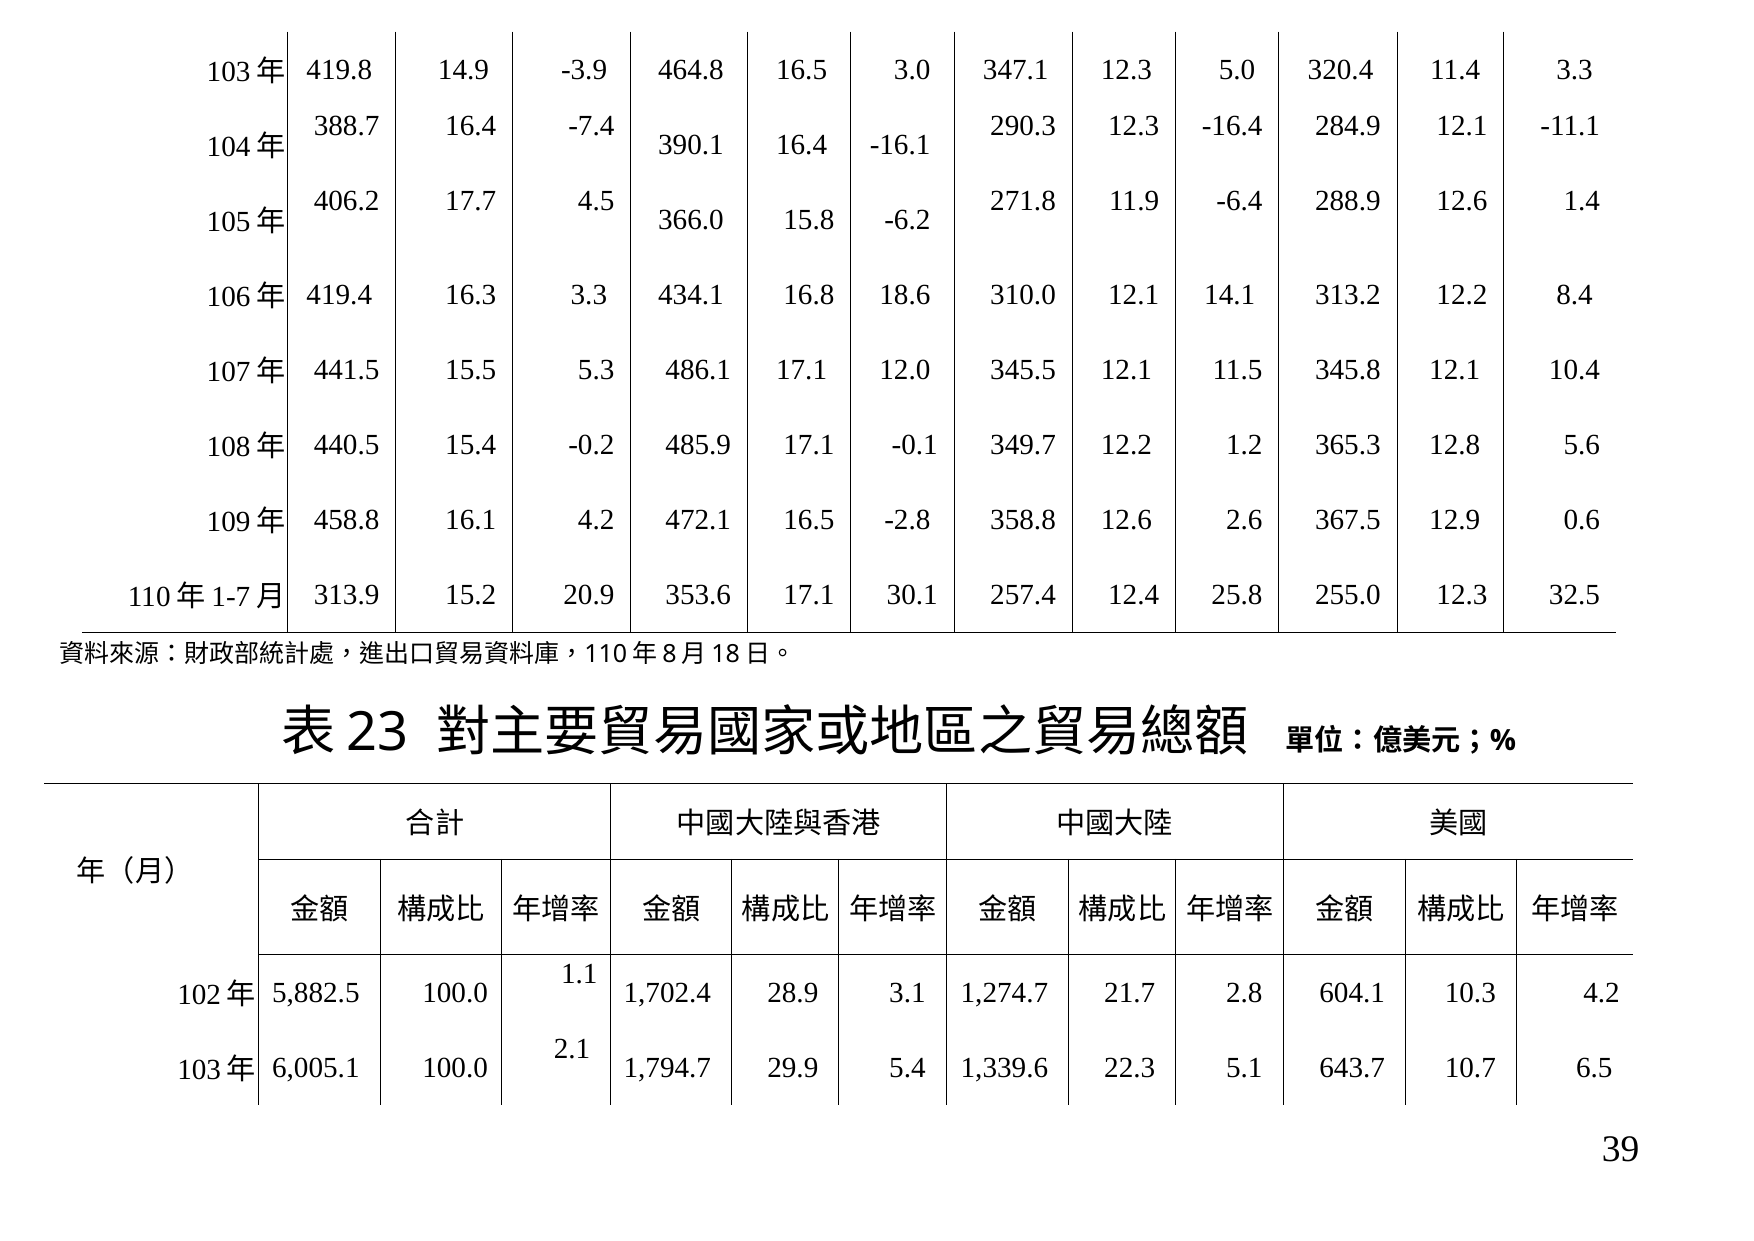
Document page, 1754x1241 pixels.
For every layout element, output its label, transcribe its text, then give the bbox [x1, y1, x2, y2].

table_cell 15.5 [396, 332, 512, 407]
table_cell 10.3 [1406, 955, 1516, 1029]
table_cell 10.4 [1504, 332, 1616, 407]
table_cell 271.8 [955, 182, 1072, 257]
table_cell 107年 [82, 332, 287, 407]
table_header 中國大陸 [947, 784, 1283, 859]
table_cell 金額 [1284, 860, 1405, 953]
table_cell 2.1 [502, 1030, 610, 1104]
table_cell 構成比 [732, 860, 838, 953]
table_cell -0.2 [513, 407, 630, 482]
table_cell 365.3 [1279, 407, 1397, 482]
table_cell 3.3 [513, 257, 630, 332]
table_cell 345.5 [955, 332, 1072, 407]
table_cell -11.1 [1504, 107, 1616, 182]
table_cell 464.8 [631, 32, 747, 107]
table_cell 440.5 [288, 407, 395, 482]
table_cell 構成比 [1069, 860, 1175, 953]
table_cell 313.2 [1279, 257, 1397, 332]
table_cell -6.2 [851, 182, 954, 257]
table_cell 構成比 [381, 860, 501, 953]
subtitle 表23 對主要貿易國家或地區之貿易總額 單位：億美元；% [59, 670, 1639, 783]
table_cell 17.1 [748, 332, 850, 407]
table_cell 109年 [82, 482, 287, 557]
table_cell -6.4 [1176, 182, 1278, 257]
table_cell 12.6 [1073, 482, 1175, 557]
table_cell 12.8 [1398, 407, 1503, 482]
table_cell 604.1 [1284, 955, 1405, 1029]
table_cell 15.2 [396, 557, 512, 632]
table_cell 12.2 [1398, 257, 1503, 332]
table_cell 6.5 [1517, 1030, 1633, 1104]
table_cell 14.1 [1176, 257, 1278, 332]
table_cell 1,339.6 [947, 1030, 1068, 1104]
table_cell 金額 [259, 860, 380, 953]
table_cell 486.1 [631, 332, 747, 407]
table_cell 3.3 [1504, 32, 1616, 107]
table_cell 17.1 [748, 557, 850, 632]
table_cell 年增率 [1517, 860, 1633, 953]
table_cell 1.2 [1176, 407, 1278, 482]
table_cell 12.1 [1398, 107, 1503, 182]
table_cell 16.4 [748, 107, 850, 182]
table_cell 12.2 [1073, 407, 1175, 482]
table_cell 388.7 [288, 107, 395, 182]
table_cell 16.5 [748, 482, 850, 557]
table_cell 288.9 [1279, 182, 1397, 257]
table_header 合計 [259, 784, 610, 859]
table_cell 5,882.5 [259, 955, 380, 1029]
table_cell 年增率 [1176, 860, 1283, 953]
table_cell 5.4 [839, 1030, 946, 1104]
table_cell 313.9 [288, 557, 395, 632]
table_cell 5.3 [513, 332, 630, 407]
table_cell 104年 [82, 107, 287, 182]
table_cell 12.3 [1398, 557, 1503, 632]
table_cell 367.5 [1279, 482, 1397, 557]
table_cell 284.9 [1279, 107, 1397, 182]
table_cell 4.2 [1517, 955, 1633, 1029]
table_header 美國 [1284, 784, 1633, 859]
table_cell 406.2 [288, 182, 395, 257]
table_cell 347.1 [955, 32, 1072, 107]
table_cell 100.0 [381, 955, 501, 1029]
table_cell 353.6 [631, 557, 747, 632]
table_cell 485.9 [631, 407, 747, 482]
table_cell 419.8 [288, 32, 395, 107]
table_cell 12.9 [1398, 482, 1503, 557]
table_cell 0.6 [1504, 482, 1616, 557]
table_cell 構成比 [1406, 860, 1516, 953]
table_cell -2.8 [851, 482, 954, 557]
table_cell 5.0 [1176, 32, 1278, 107]
table_cell 310.0 [955, 257, 1072, 332]
table_cell -16.1 [851, 107, 954, 182]
table_header 年（月） [44, 784, 258, 953]
table_cell 255.0 [1279, 557, 1397, 632]
table_cell 年增率 [839, 860, 946, 953]
table_cell 2.6 [1176, 482, 1278, 557]
table_cell 22.3 [1069, 1030, 1175, 1104]
table_cell 5.6 [1504, 407, 1616, 482]
table_cell 1.4 [1504, 182, 1616, 257]
table_cell 8.4 [1504, 257, 1616, 332]
table_cell 458.8 [288, 482, 395, 557]
table_cell 30.1 [851, 557, 954, 632]
table_cell -3.9 [513, 32, 630, 107]
table_cell -16.4 [1176, 107, 1278, 182]
table_cell 17.7 [396, 182, 512, 257]
table_cell 25.8 [1176, 557, 1278, 632]
table_cell 16.3 [396, 257, 512, 332]
table_cell 16.1 [396, 482, 512, 557]
table_cell 1,274.7 [947, 955, 1068, 1029]
table_cell 106年 [82, 257, 287, 332]
table_cell 3.0 [851, 32, 954, 107]
text 資料來源：財政部統計處，進出口貿易資料庫，110年8月18日。 [59, 633, 1639, 670]
table_cell 1,702.4 [611, 955, 731, 1029]
table_cell 20.9 [513, 557, 630, 632]
table_cell 434.1 [631, 257, 747, 332]
table_cell 290.3 [955, 107, 1072, 182]
table_cell 21.7 [1069, 955, 1175, 1029]
table_cell 100.0 [381, 1030, 501, 1104]
table_cell 358.8 [955, 482, 1072, 557]
table_cell 15.4 [396, 407, 512, 482]
table_cell 29.9 [732, 1030, 838, 1104]
table_cell 345.8 [1279, 332, 1397, 407]
table_cell 15.8 [748, 182, 850, 257]
table_cell 金額 [611, 860, 731, 953]
table_cell 349.7 [955, 407, 1072, 482]
table_cell 18.6 [851, 257, 954, 332]
table_cell 366.0 [631, 182, 747, 257]
table_cell 14.9 [396, 32, 512, 107]
table_cell 12.4 [1073, 557, 1175, 632]
table_cell 643.7 [1284, 1030, 1405, 1104]
table_cell 320.4 [1279, 32, 1397, 107]
table_cell 16.5 [748, 32, 850, 107]
table_cell 102年 [44, 954, 258, 1029]
table_cell 11.5 [1176, 332, 1278, 407]
table_cell 12.3 [1073, 32, 1175, 107]
table_cell 16.4 [396, 107, 512, 182]
table_cell 1.1 [502, 955, 610, 1029]
table_cell 11.4 [1398, 32, 1503, 107]
table_cell -0.1 [851, 407, 954, 482]
table_cell 419.4 [288, 257, 395, 332]
table_cell 103年 [82, 32, 287, 107]
table_cell 16.8 [748, 257, 850, 332]
table_cell 4.5 [513, 182, 630, 257]
table_cell 472.1 [631, 482, 747, 557]
table_cell 28.9 [732, 955, 838, 1029]
table_cell 金額 [947, 860, 1068, 953]
table_cell 105年 [82, 182, 287, 257]
table_cell 103年 [44, 1030, 258, 1104]
table_cell 1,794.7 [611, 1030, 731, 1104]
table_cell 3.1 [839, 955, 946, 1029]
table_cell 年增率 [502, 860, 610, 953]
table_cell 390.1 [631, 107, 747, 182]
table_cell 12.1 [1073, 257, 1175, 332]
table_cell 5.1 [1176, 1030, 1283, 1104]
table_header 中國大陸與香港 [611, 784, 946, 859]
table_cell 2.8 [1176, 955, 1283, 1029]
table_cell 108年 [82, 407, 287, 482]
table_cell -7.4 [513, 107, 630, 182]
table_cell 12.1 [1073, 332, 1175, 407]
table_cell 110年1-7月 [82, 557, 287, 632]
table_cell 12.3 [1073, 107, 1175, 182]
table_cell 441.5 [288, 332, 395, 407]
table_cell 6,005.1 [259, 1030, 380, 1104]
table_cell 257.4 [955, 557, 1072, 632]
table_cell 32.5 [1504, 557, 1616, 632]
table_cell 11.9 [1073, 182, 1175, 257]
table_cell 4.2 [513, 482, 630, 557]
table_cell 12.0 [851, 332, 954, 407]
table_cell 10.7 [1406, 1030, 1516, 1104]
table_cell 12.1 [1398, 332, 1503, 407]
table_cell 17.1 [748, 407, 850, 482]
table_cell 12.6 [1398, 182, 1503, 257]
